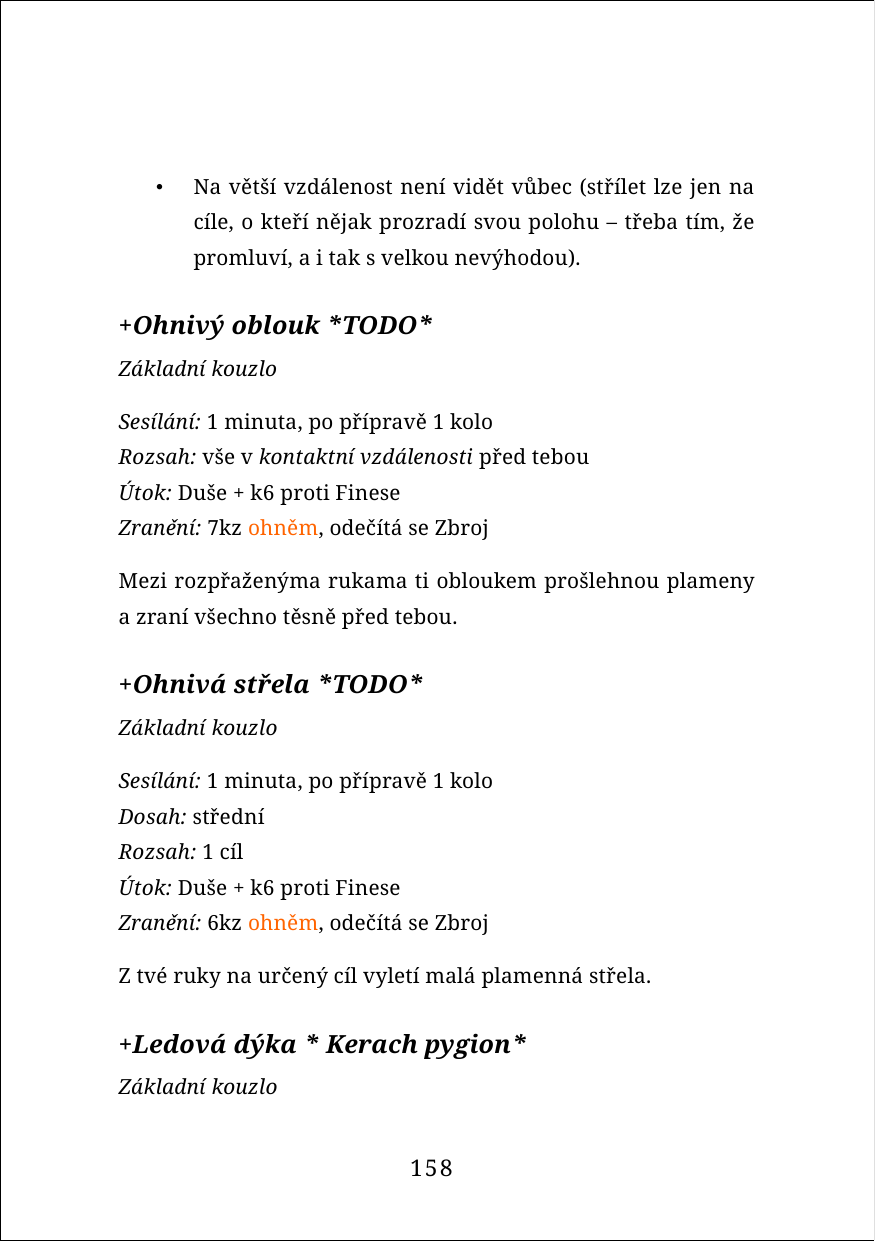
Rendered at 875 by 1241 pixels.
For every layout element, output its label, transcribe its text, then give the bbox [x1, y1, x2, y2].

subtitle +Ohnivý oblouk *TODO* [118, 308, 756, 342]
text Základní kouzlo [118, 354, 756, 382]
text Mezi rozpřaženýma rukama ti obloukem prošlehnou plameny a zraní všechno těsně před tebou. [118, 567, 756, 631]
list Na větší vzdálenost není vidět vůbec (střílet lze jen na cíle, o kteří nějak prozradí svou polohu – třeba tím, že promluví, a i tak s velkou nevýhodou). [156, 172, 756, 271]
subtitle +Ohnivá střela *TODO* [118, 667, 756, 701]
text Základní kouzlo [118, 1072, 756, 1101]
subtitle +Ledová dýka * Kerach pygion* [118, 1027, 756, 1061]
text Základní kouzlo [118, 713, 756, 741]
text Sesílání: 1 minuta, po přípravě 1 kolo Rozsah: vše v kontaktní vzdálenosti před tebou Útok: Duše + k6 proti Finese Zranění: 7kz ohněm, odečítá se Zbroj [118, 407, 756, 542]
text Sesílání: 1 minuta, po přípravě 1 kolo Dosah: střední Rozsah: 1 cíl Útok: Duše + k6 proti Finese Zranění: 6kz ohněm, odečítá se Zbroj [118, 766, 756, 937]
text Z tvé ruky na určený cíl vyletí malá plamenná střela. [118, 962, 756, 990]
